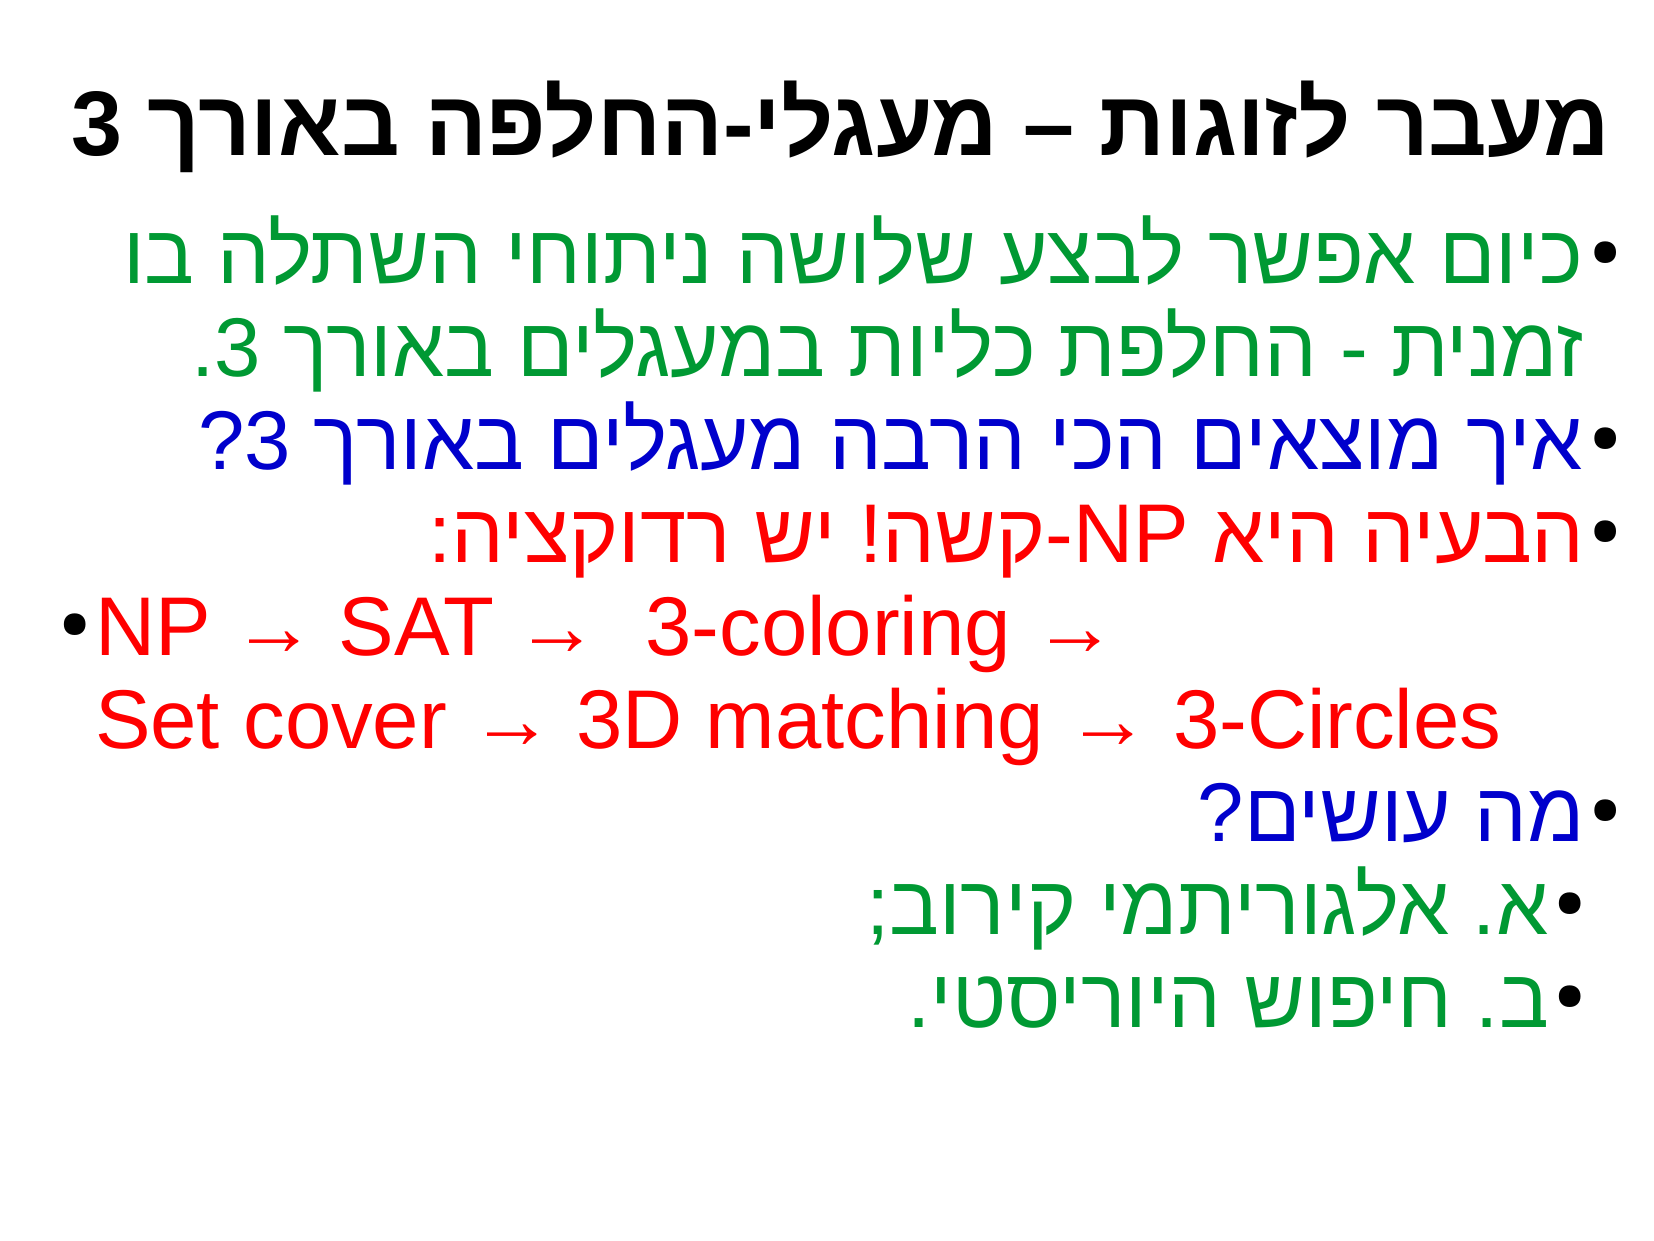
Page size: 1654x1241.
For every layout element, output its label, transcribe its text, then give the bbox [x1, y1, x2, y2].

title מעבר לזוגות – מעגלי-החלפה באורך 3 [30, 21, 1654, 227]
text_box כיום אפשר לבצע שלושה ניתוחי השתלה בו זמנית - החלפת כליות במעגלים באורך 3. איך מוצאים הכי הרבה מעגלים באורך 3? הבעיה היא NP-קשה! יש רדוקציה: NP → SAT → 3-coloring → Set cover → 3D matching → 3-Circles מה עושים? א. אלגוריתמי קירוב; ב. חיפוש היוריסטי. [45, 200, 1636, 1081]
